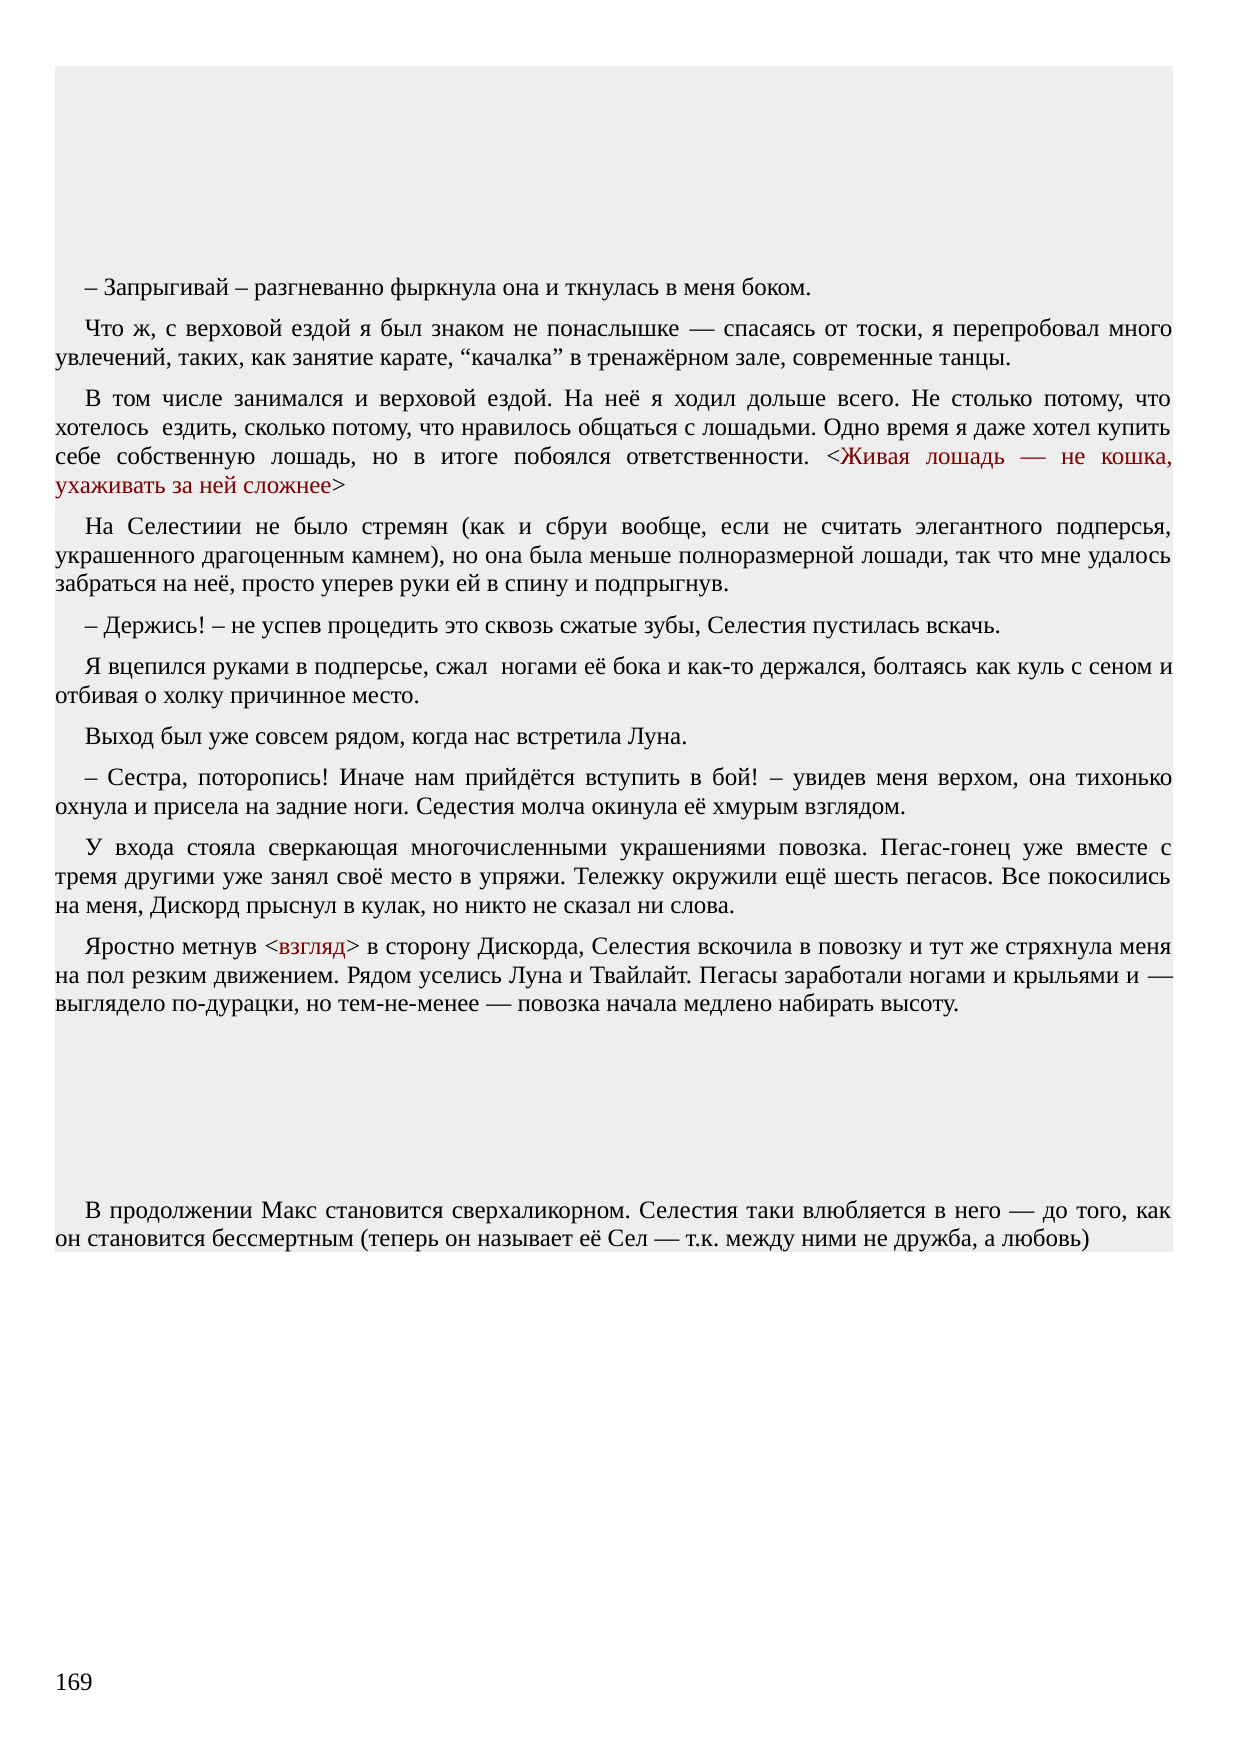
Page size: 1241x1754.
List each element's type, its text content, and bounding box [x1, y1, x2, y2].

text Выход был уже совсем рядом, когда нас встретила Луна. [55, 721, 1173, 750]
text Что ж, с верховой ездой я был знаком не понаслышке — спасаясь от тоски, я перепробовал много увлечений, таких, как занятие карате, “качалка” в тренажёрном зале, современные танцы. [55, 313, 1173, 371]
text В том числе занимался и верховой ездой. На неё я ходил дольше всего. Не столько потому, что хотелось ездить, сколько потому, что нравилось общаться с лошадьми. Одно время я даже хотел купить себе собственную лошадь, но в итоге побоялся ответственности. <Живая лошадь — не кошка, ухаживать за ней сложнее> [55, 383, 1173, 498]
text В продолжении Макс становится сверхаликорном. Селестия таки влюбляется в него — до того, как он становится бессмертным (теперь он называет её Сел — т.к. между ними не дружба, а любовь) [55, 1195, 1173, 1252]
text У входа стояла сверкающая многочисленными украшениями повозка. Пегас-гонец уже вместе с тремя другими уже занял своё место в упряжи. Тележку окружили ещё шесть пегасов. Все покосились на меня, Дискорд прыснул в кулак, но никто не сказал ни слова. [55, 832, 1173, 918]
text – Держись! – не успев процедить это сквозь сжатые зубы, Селестия пустилась вскачь. [55, 610, 1173, 638]
text – Запрыгивай – разгневанно фыркнула она и ткнулась в меня боком. [55, 272, 1173, 301]
text На Селестиии не было стремян (как и сбруи вообще, если не считать элегантного подперсья, украшенного драгоценным камнем), но она была меньше полноразмерной лошади, так что мне удалось забраться на неё, просто уперев руки ей в спину и подпрыгнув. [55, 511, 1173, 597]
text – Сестра, поторопись! Иначе нам прийдётся вступить в бой! – увидев меня верхом, она тихонько охнула и присела на задние ноги. Седестия молча окинула её хмурым взглядом. [55, 762, 1173, 820]
text Я вцепился руками в подперсье, сжал ногами её бока и как-то держался, болтаясь как куль с сеном и отбивая о холку причинное место. [55, 651, 1173, 708]
text Яростно метнув <взгляд> в сторону Дискорда, Селестия вскочила в повозку и тут же стряхнула меня на пол резким движением. Рядом уселись Луна и Твайлайт. Пегасы заработали ногами и крыльями и — выглядело по-дурацки, но тем-не-менее — повозка начала медлено набирать высоту. [55, 931, 1173, 1017]
